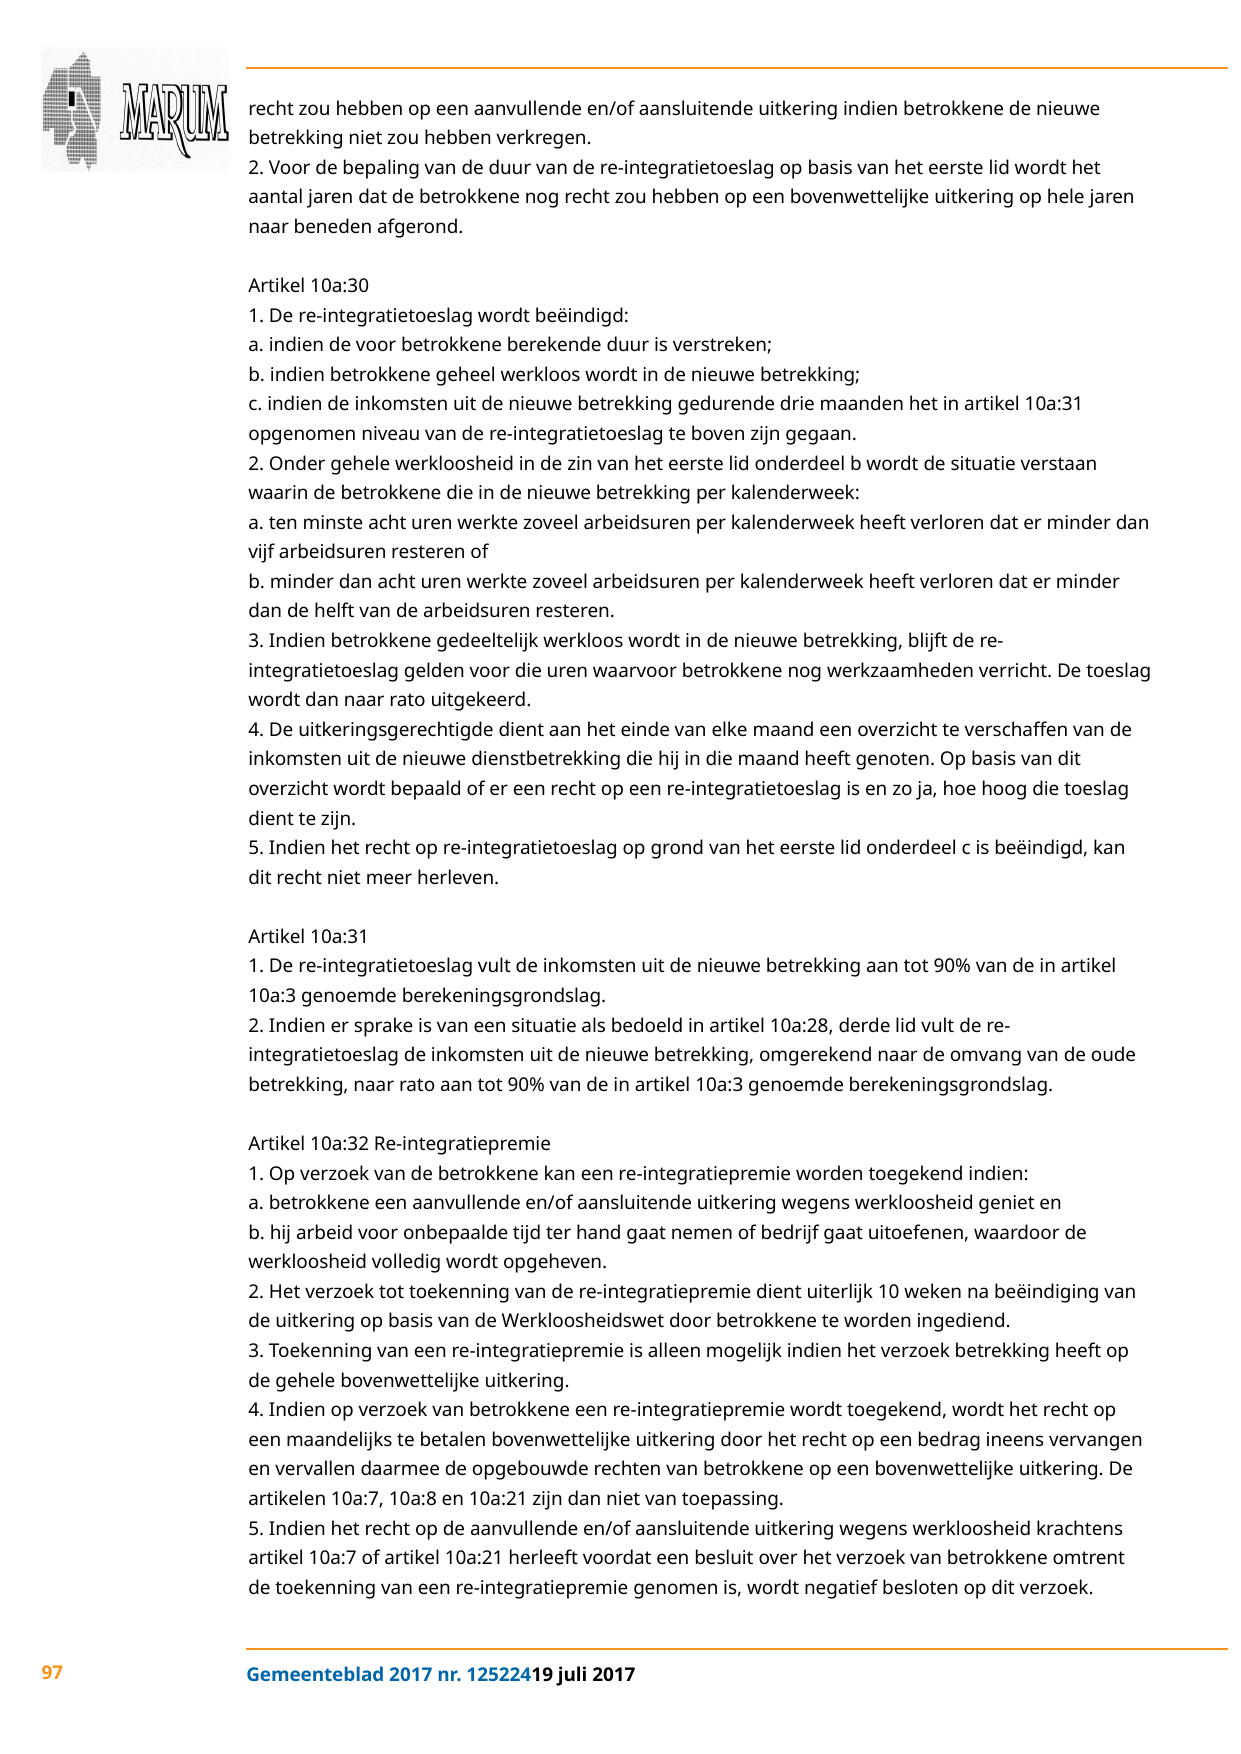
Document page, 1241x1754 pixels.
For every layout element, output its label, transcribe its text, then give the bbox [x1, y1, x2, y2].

text 1. Op verzoek van de betrokkene kan een re-integratiepremie worden toegekend indien: [248, 1160, 1152, 1186]
text 3. Indien betrokkene gedeeltelijk werkloos wordt in de nieuwe betrekking, blijft de re-integratietoeslag gelden voor die uren waarvoor betrokkene nog werkzaamheden verricht. De toeslag wordt dan naar rato uitgekeerd. [248, 627, 1152, 712]
text 2. Onder gehele werkloosheid in de zin van het eerste lid onderdeel b wordt de situatie verstaan waarin de betrokkene die in de nieuwe betrekking per kalenderweek: [248, 450, 1152, 505]
text b. minder dan acht uren werkte zoveel arbeidsuren per kalenderweek heeft verloren dat er minder dan de helft van de arbeidsuren resteren. [248, 568, 1152, 623]
text a. betrokkene een aanvullende en/of aansluitende uitkering wegens werkloosheid geniet en [248, 1189, 1152, 1215]
text 1. De re-integratietoeslag vult de inkomsten uit de nieuwe betrekking aan tot 90% van de in artikel 10a:3 genoemde berekeningsgrondslag. [248, 953, 1152, 1008]
text 2. Voor de bepaling van de duur van de re-integratietoeslag op basis van het eerste lid wordt het aantal jaren dat de betrokkene nog recht zou hebben op een bovenwettelijke uitkering op hele jaren naar beneden afgerond. [248, 154, 1152, 239]
text Artikel 10a:30 [248, 272, 1152, 298]
text a. ten minste acht uren werkte zoveel arbeidsuren per kalenderweek heeft verloren dat er minder dan vijf arbeidsuren resteren of [248, 509, 1152, 564]
picture [41, 47, 231, 172]
text 5. Indien het recht op re-integratietoeslag op grond van het eerste lid onderdeel c is beëindigd, kan dit recht niet meer herleven. [248, 834, 1152, 890]
text c. indien de inkomsten uit de nieuwe betrekking gedurende drie maanden het in artikel 10a:31 opgenomen niveau van de re-integratietoeslag te boven zijn gegaan. [248, 391, 1152, 446]
text 3. Toekenning van een re-integratiepremie is alleen mogelijk indien het verzoek betrekking heeft op de gehele bovenwettelijke uitkering. [248, 1337, 1152, 1393]
text 5. Indien het recht op de aanvullende en/of aansluitende uitkering wegens werkloosheid krachtens artikel 10a:7 of artikel 10a:21 herleeft voordat een besluit over het verzoek van betrokkene omtrent de toekenning van een re-integratiepremie genomen is, wordt negatief besloten op dit verzoek. [248, 1515, 1152, 1600]
text b. hij arbeid voor onbepaalde tijd ter hand gaat nemen of bedrijf gaat uitoefenen, waardoor de werkloosheid volledig wordt opgeheven. [248, 1219, 1152, 1274]
text b. indien betrokkene geheel werkloos wordt in de nieuwe betrekking; [248, 361, 1152, 387]
text 4. De uitkeringsgerechtigde dient aan het einde van elke maand een overzicht te verschaffen van de inkomsten uit de nieuwe dienstbetrekking die hij in die maand heeft genoten. Op basis van dit overzicht wordt bepaald of er een recht op een re-integratietoeslag is en zo ja, hoe hoog die toeslag dient te zijn. [248, 716, 1152, 831]
text 2. Indien er sprake is van een situatie als bedoeld in artikel 10a:28, derde lid vult de re-integratietoeslag de inkomsten uit de nieuwe betrekking, omgerekend naar de omvang van de oude betrekking, naar rato aan tot 90% van de in artikel 10a:3 genoemde berekeningsgrondslag. [248, 1012, 1152, 1097]
text 1. De re-integratietoeslag wordt beëindigd: [248, 302, 1152, 328]
text 2. Het verzoek tot toekenning van de re-integratiepremie dient uiterlijk 10 weken na beëindiging van de uitkering op basis van de Werkloosheidswet door betrokkene te worden ingediend. [248, 1278, 1152, 1333]
text a. indien de voor betrokkene berekende duur is verstreken; [248, 331, 1152, 357]
text recht zou hebben op een aanvullende en/of aansluitende uitkering indien betrokkene de nieuwe betrekking niet zou hebben verkregen. [248, 95, 1152, 150]
text 4. Indien op verzoek van betrokkene een re-integratiepremie wordt toegekend, wordt het recht op een maandelijks te betalen bovenwettelijke uitkering door het recht op een bedrag ineens vervangen en vervallen daarmee de opgebouwde rechten van betrokkene op een bovenwettelijke uitkering. De artikelen 10a:7, 10a:8 en 10a:21 zijn dan niet van toepassing. [248, 1396, 1152, 1511]
text Artikel 10a:31 [248, 923, 1152, 949]
text Artikel 10a:32 Re-integratiepremie [248, 1130, 1152, 1156]
